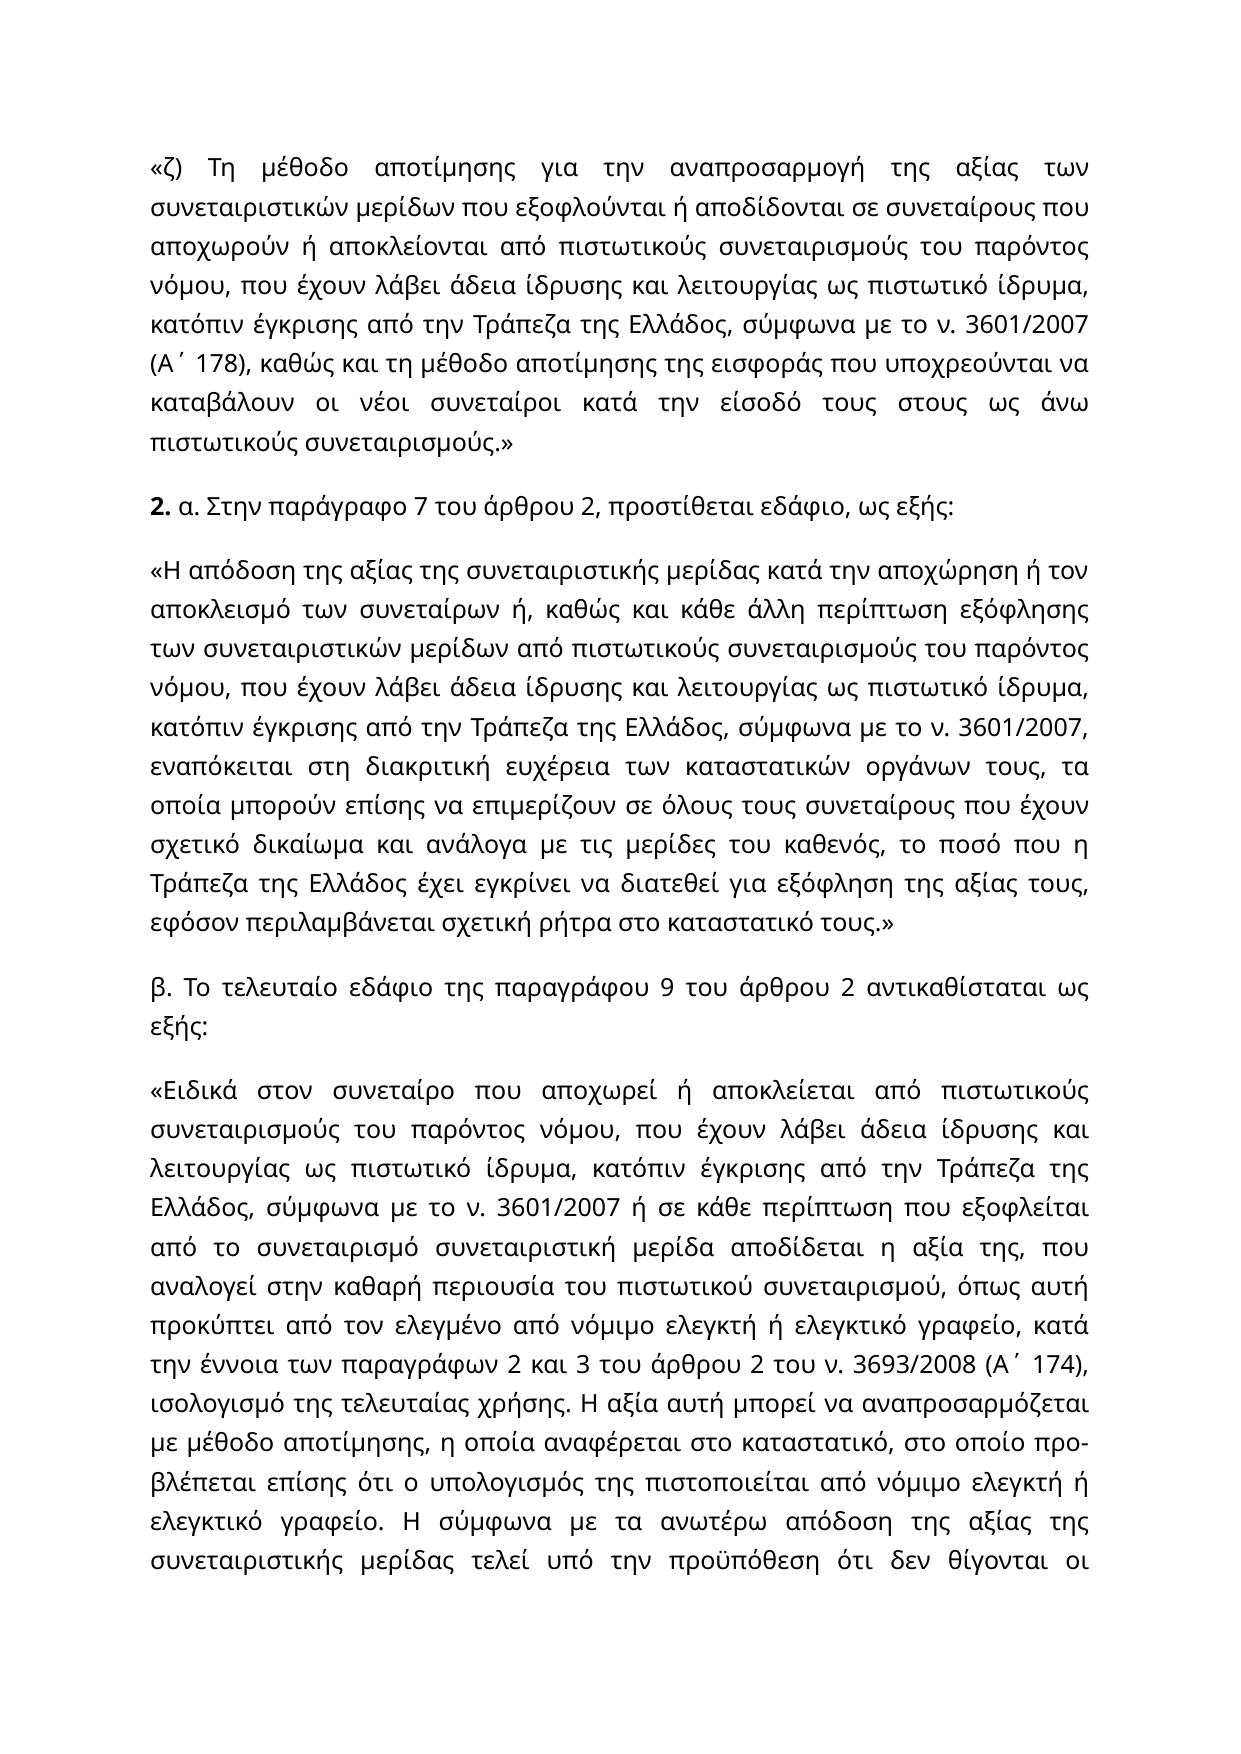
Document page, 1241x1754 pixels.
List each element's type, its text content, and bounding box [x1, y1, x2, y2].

text «Ειδικά στον συνεταίρο που αποχωρεί ή αποκλείεται από πιστωτικούς συνεταιρισμούς του παρόντος νόμου, που έχουν λάβει άδεια ίδρυσης και λειτουργίας ως πιστωτικό ίδρυμα, κατόπιν έγκρισης από την Τράπεζα της Ελλάδος, σύμφωνα με το ν. 3601/2007 ή σε κάθε περίπτωση που εξοφλείται από το συνεταιρισμό συνεταιριστική μερίδα αποδίδεται η αξία της, που αναλογεί στην καθαρή περιουσία του πιστωτικού συνεταιρισμού, όπως αυτή προκύπτει από τον ελεγμένο από νόμιμο ελεγκτή ή ελεγκτικό γραφείο, κατά την έννοια των παραγράφων 2 και 3 του άρθρου 2 του ν. 3693/2008 (Α΄ 174), ισολογισμό της τελευταίας χρήσης. Η αξία αυτή μπορεί να αναπροσαρμόζεται με μέθοδο αποτίμησης, η οποία αναφέρεται στο καταστατικό, στο οποίο προ- βλέπεται επίσης ότι ο υπολογισμός της πιστοποιείται από νόμιμο ελεγκτή ή ελεγκτικό γραφείο. Η σύμφωνα με τα ανωτέρω απόδοση της αξίας της συνεταιριστικής μερίδας τελεί υπό την προϋπόθεση ότι δεν θίγονται οι [150, 1072, 1090, 1577]
text «Η απόδοση της αξίας της συνεταιριστικής μερίδας κατά την αποχώρηση ή τον αποκλεισμό των συνεταίρων ή, καθώς και κάθε άλλη περίπτωση εξόφλησης των συνεταιριστικών μερίδων από πιστωτικούς συνεταιρισμούς του παρόντος νόμου, που έχουν λάβει άδεια ίδρυσης και λειτουργίας ως πιστωτικό ίδρυμα, κατόπιν έγκρισης από την Τράπεζα της Ελλάδος, σύμφωνα με το ν. 3601/2007, εναπόκειται στη διακριτική ευχέρεια των καταστατικών οργάνων τους, τα οποία μπορούν επίσης να επιμερίζουν σε όλους τους συνεταίρους που έχουν σχετικό δικαίωμα και ανάλογα με τις μερίδες του καθενός, το ποσό που η Τράπεζα της Ελλάδος έχει εγκρίνει να διατεθεί για εξόφληση της αξίας τους, εφόσον περιλαμβάνεται σχετική ρήτρα στο καταστατικό τους.» [150, 552, 1090, 939]
text «ζ) Τη μέθοδο αποτίμησης για την αναπροσαρμογή της αξίας των συνεταιριστικών μερίδων που εξοφλούνται ή αποδίδονται σε συνεταίρους που αποχωρούν ή αποκλείονται από πιστωτικούς συνεταιρισμούς του παρόντος νόμου, που έχουν λάβει άδεια ίδρυσης και λειτουργίας ως πιστωτικό ίδρυμα, κατόπιν έγκρισης από την Τράπεζα της Ελλάδος, σύμφωνα με το ν. 3601/2007 (Α΄ 178), καθώς και τη μέθοδο αποτίμησης της εισφοράς που υποχρεούνται να καταβάλουν οι νέοι συνεταίροι κατά την είσοδό τους στους ως άνω πιστωτικούς συνεταιρισμούς.» [150, 150, 1090, 458]
text 2. α. Στην παράγραφο 7 του άρθρου 2, προστίθεται εδάφιο, ως εξής: [150, 488, 1090, 522]
text β. Το τελευταίο εδάφιο της παραγράφου 9 του άρθρου 2 αντικαθίσταται ως εξής: [150, 969, 1090, 1042]
